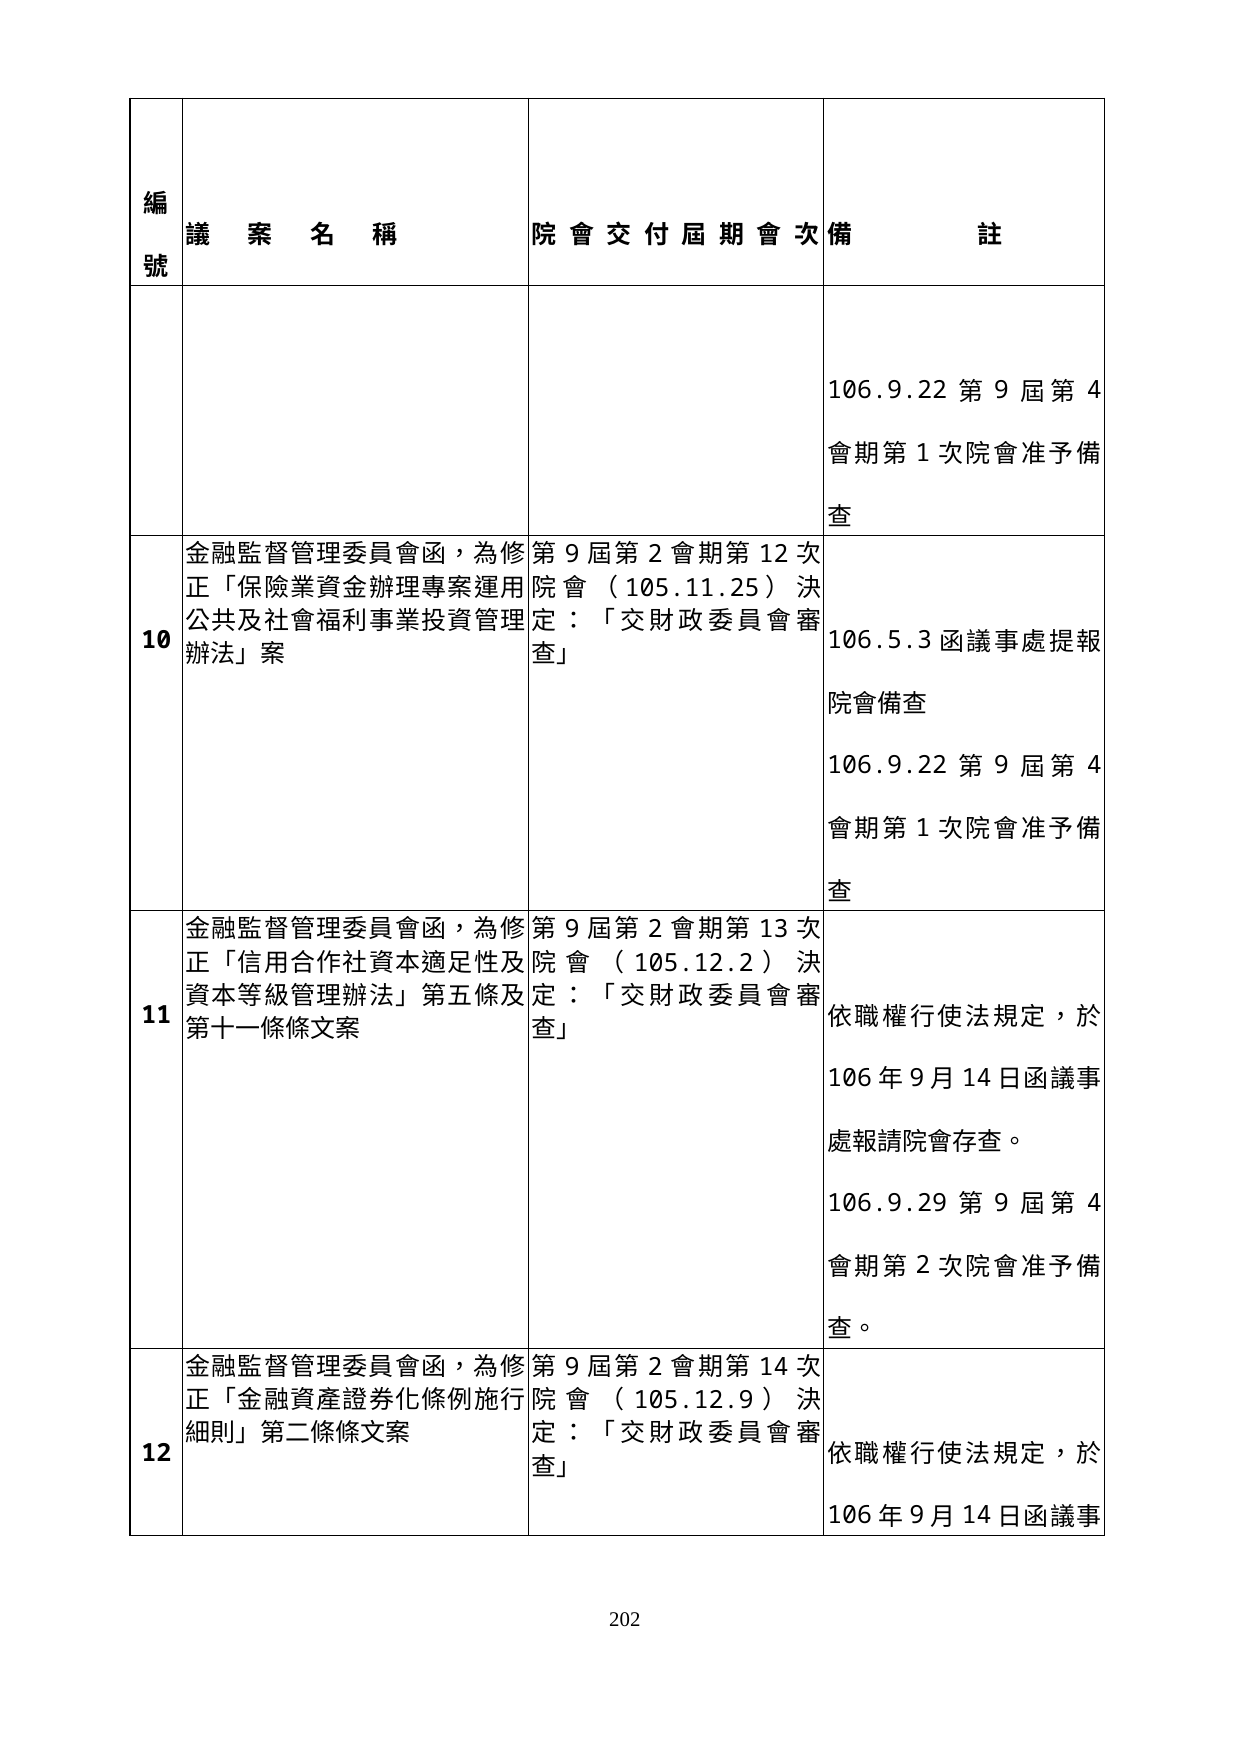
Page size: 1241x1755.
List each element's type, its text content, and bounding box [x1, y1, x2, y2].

table_cell 106.9.22第9屆第4會期第1次院會准予備查 [824, 286, 1104, 535]
table_cell 金融監督管理委員會函，為修正「金融資產證券化條例施行細則」第二條條文案 [183, 1349, 528, 1535]
table_cell [529, 286, 823, 535]
table_cell [131, 911, 182, 1347]
table_cell [183, 286, 528, 535]
table_cell [131, 536, 182, 910]
table_cell [131, 286, 182, 535]
table_header 議 案 名 稱 [183, 99, 528, 285]
table_cell 依職權行使法規定，於106年9月14日函議事處報請院會存查。 106.9.29第9屆第4會期第2次院會准予備查。 [824, 911, 1104, 1347]
table_cell 第9屆第2會期第14次院會（105.12.9）決定：「交財政委員會審查」 [529, 1349, 823, 1535]
table_cell 依職權行使法規定，於106年9月14日函議事 [824, 1349, 1104, 1535]
table_header 編號 [131, 99, 182, 285]
table_cell [131, 1349, 182, 1535]
table_cell 第9屆第2會期第13次院會（105.12.2）決定：「交財政委員會審查」 [529, 911, 823, 1347]
table_header 院 會 交 付 屆 期 會 次 [529, 99, 823, 285]
table_cell 金融監督管理委員會函，為修正「信用合作社資本適足性及資本等級管理辦法」第五條及第十一條條文案 [183, 911, 528, 1347]
table_cell 第9屆第2會期第12次院會（105.11.25）決定：「交財政委員會審查」 [529, 536, 823, 910]
table_header 備 註 [824, 99, 1104, 285]
table_cell 金融監督管理委員會函，為修正「保險業資金辦理專案運用公共及社會福利事業投資管理辦法」案 [183, 536, 528, 910]
table_cell 106.5.3函議事處提報院會備查 106.9.22第9屆第4會期第1次院會准予備查 [824, 536, 1104, 910]
